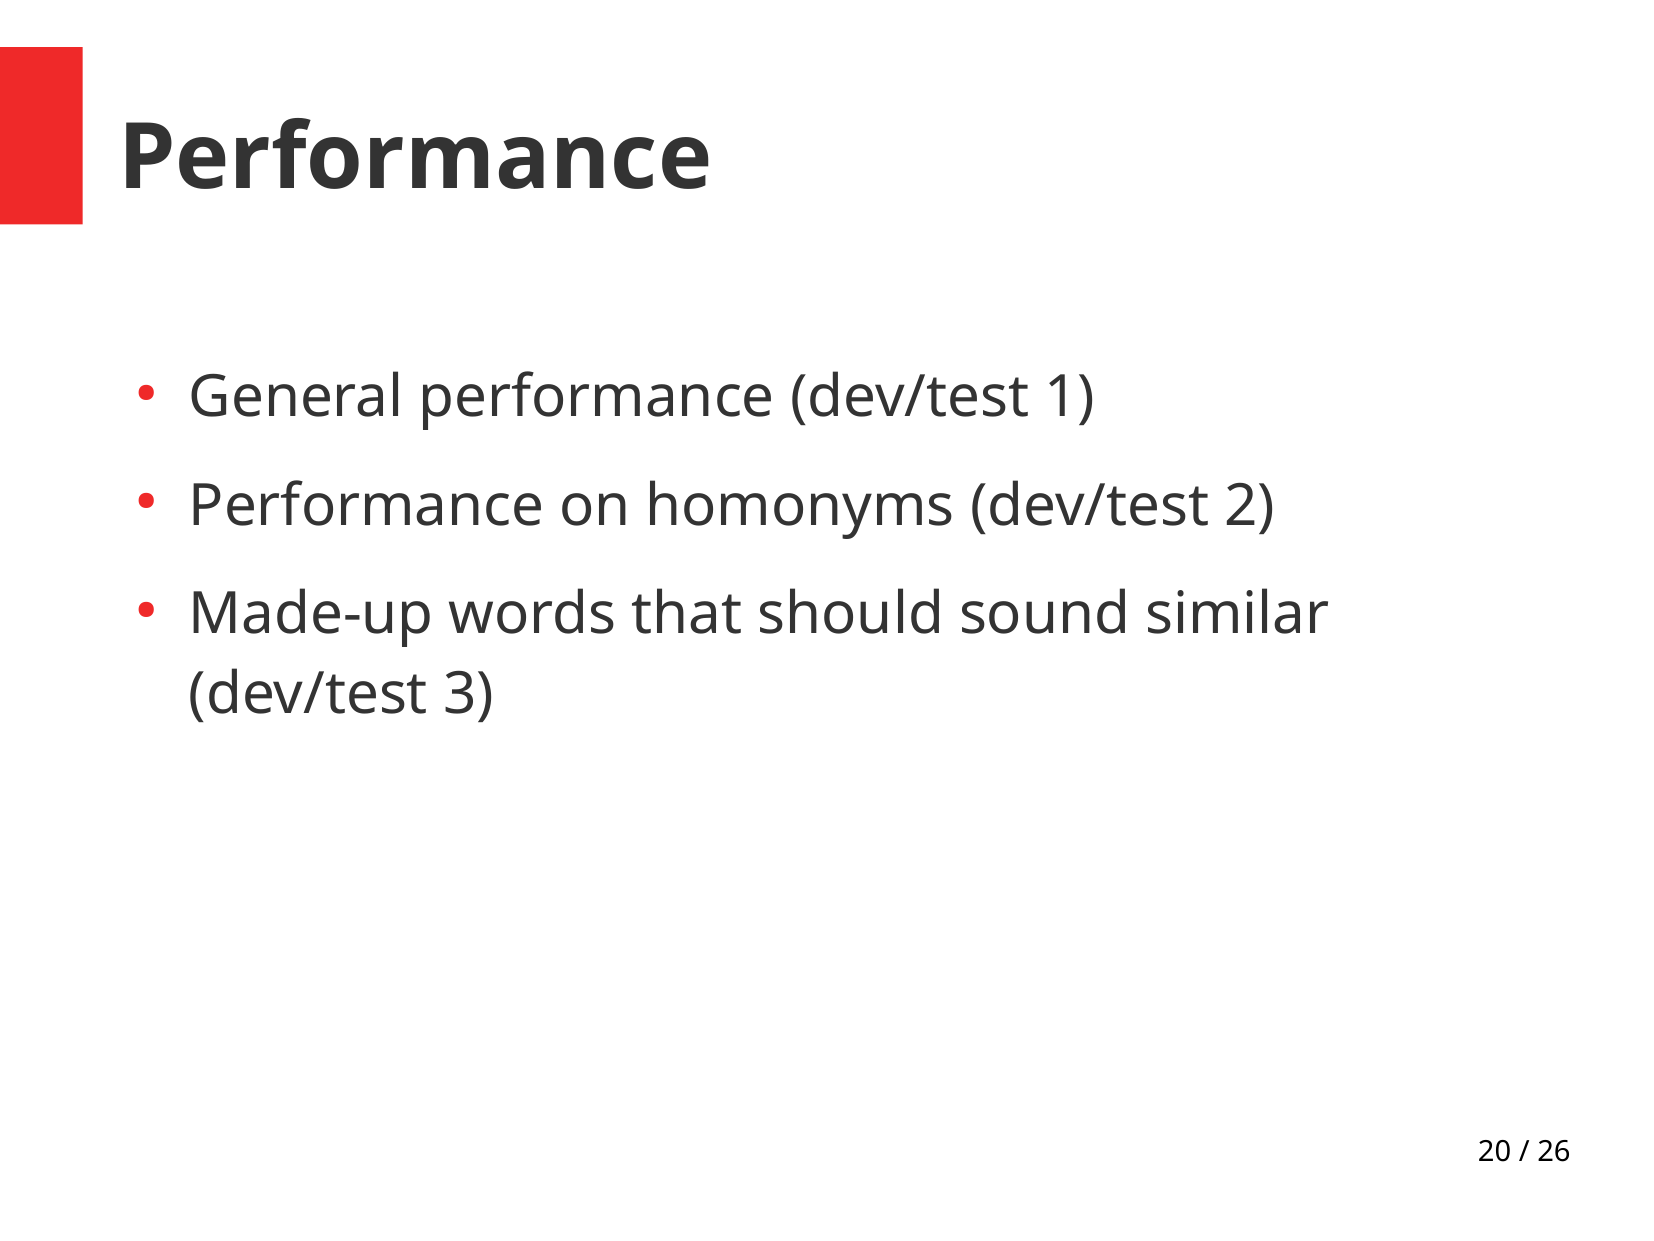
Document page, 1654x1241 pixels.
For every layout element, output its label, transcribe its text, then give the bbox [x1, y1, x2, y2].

list General performance (dev/test 1) Performance on homonyms (dev/test 2) Made-up words that should sound similar (dev/test 3) [118, 354, 1536, 1074]
title Performance [118, 49, 1571, 257]
